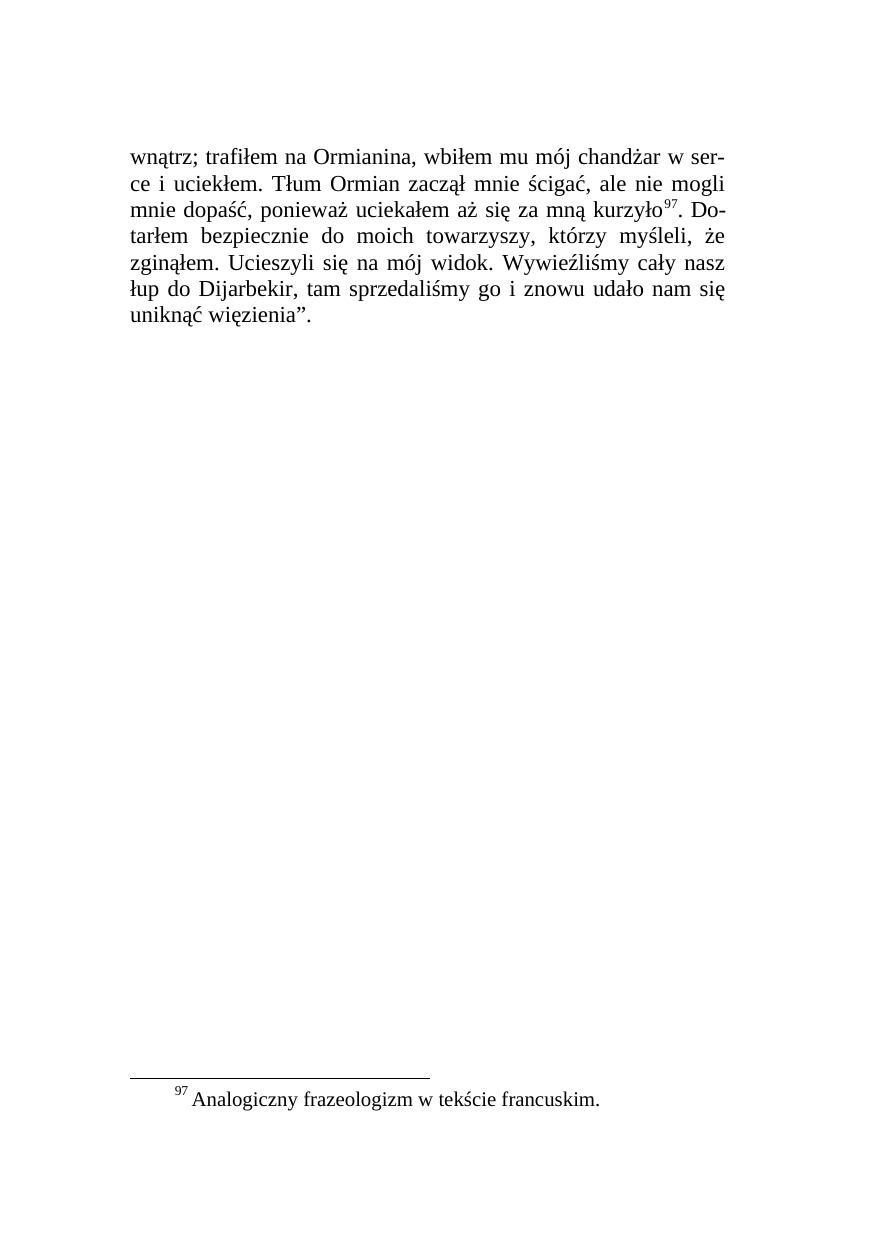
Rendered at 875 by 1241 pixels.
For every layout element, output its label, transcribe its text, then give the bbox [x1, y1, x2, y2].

text 97 Analogiczny frazeologizm w tekście francuskim. [174, 1078, 755, 1111]
text wnątrz; trafiłem na Ormianina, wbiłem mu mój chandżar w ser- ce i uciekłem. Tłum Ormian zaczął mnie ścigać, ale nie mogli mnie dopaść, ponieważ uciekałem aż się za mną kurzyło97. Do- tarłem bezpiecznie do moich towarzyszy, którzy myśleli, że zginąłem. Ucieszyli się na mój widok. Wywieźliśmy cały nasz łup do Dijarbekir, tam sprzedaliśmy go i znowu udało nam się uniknąć więzienia”. [130, 143, 726, 328]
